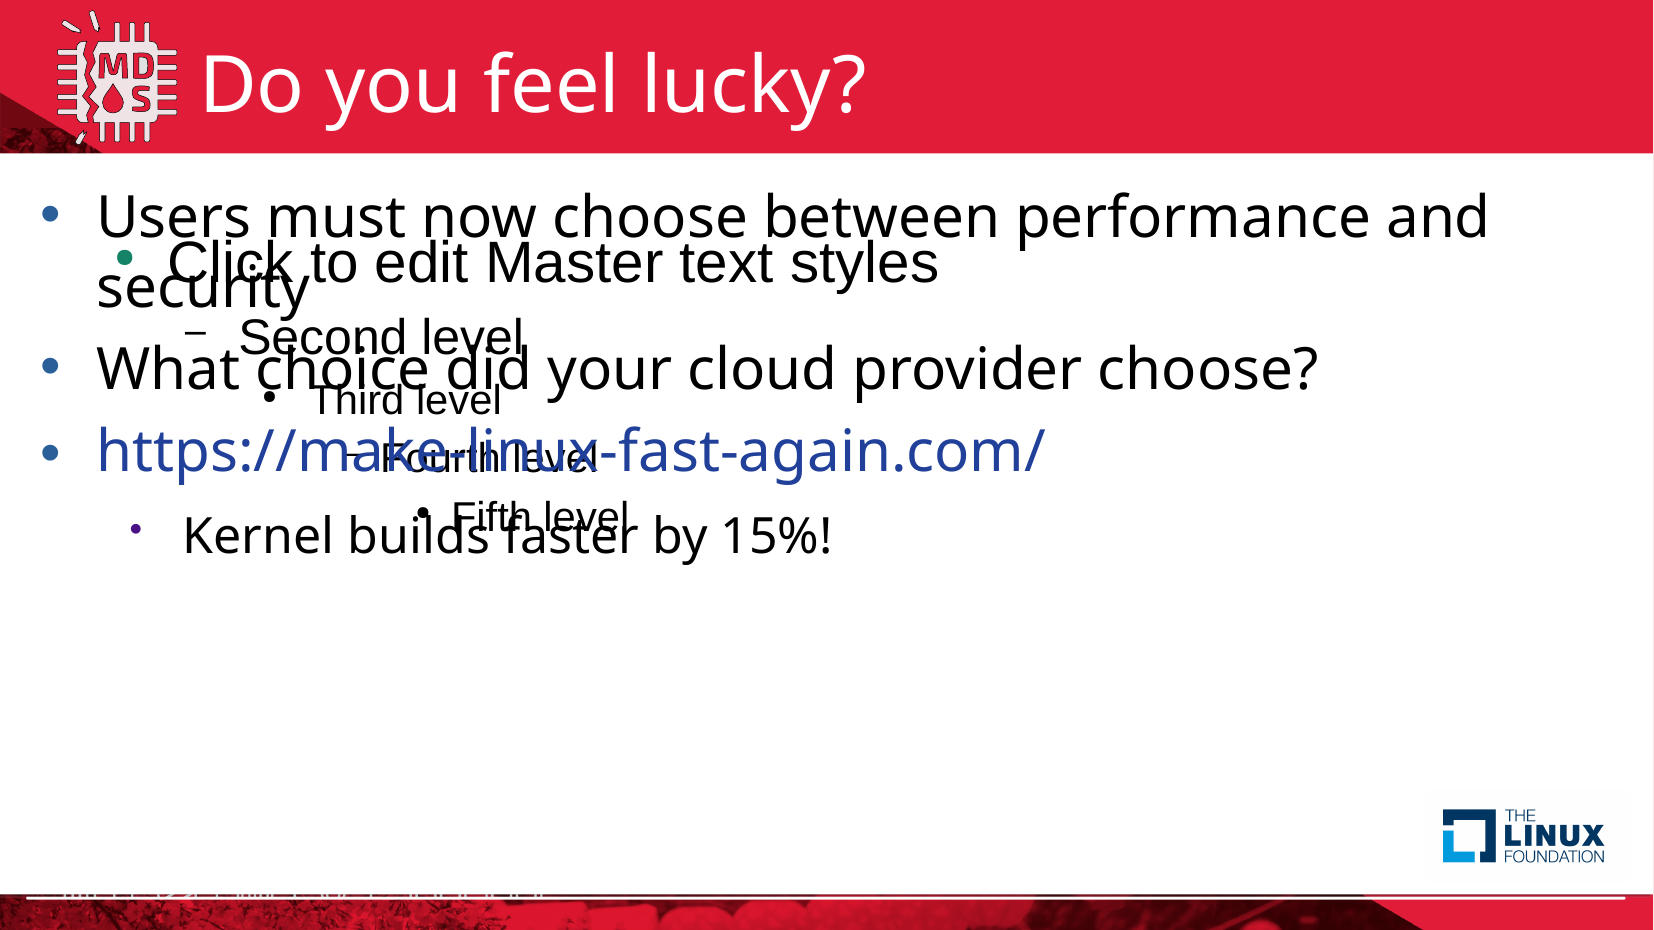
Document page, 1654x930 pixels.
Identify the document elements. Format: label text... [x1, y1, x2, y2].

picture [1490, 791, 1553, 868]
title Do you feel lucky? [203, 8, 1636, 154]
list Users must now choose between performance and security What choice did your cloud provider choose? https://make-linux-fast-again.com/ Kernel builds faster by 15%! [25, 171, 1651, 786]
picture [0, 0, 1654, 930]
